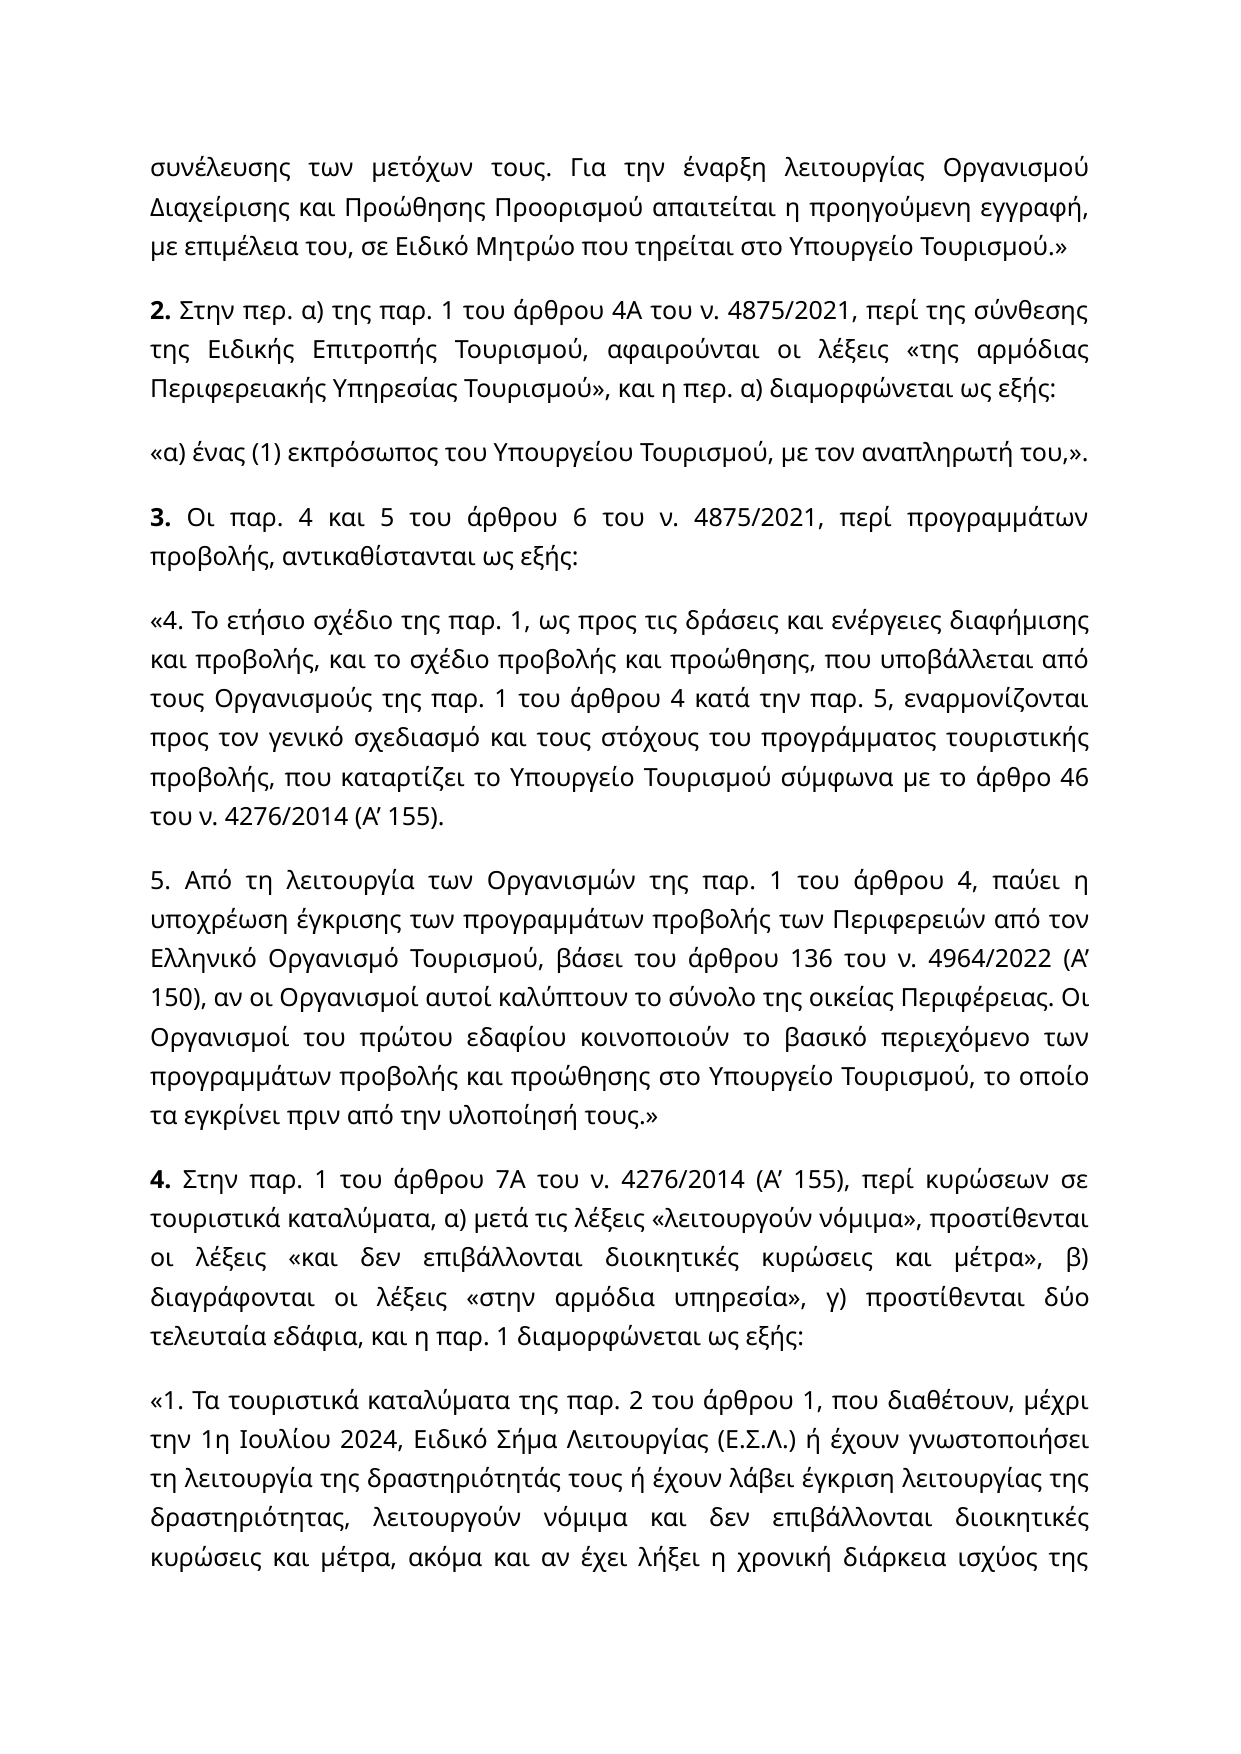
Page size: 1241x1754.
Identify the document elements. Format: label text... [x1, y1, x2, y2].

text 4. Στην παρ. 1 του άρθρου 7Α του ν. 4276/2014 (Α’ 155), περί κυρώσεων σε τουριστικά καταλύματα, α) μετά τις λέξεις «λειτουργούν νόμιμα», προστίθενται οι λέξεις «και δεν επιβάλλονται διοικητικές κυρώσεις και μέτρα», β) διαγράφονται οι λέξεις «στην αρμόδια υπηρεσία», γ) προστίθενται δύο τελευταία εδάφια, και η παρ. 1 διαμορφώνεται ως εξής: [150, 1162, 1090, 1352]
text συνέλευσης των μετόχων τους. Για την έναρξη λειτουργίας Οργανισμού Διαχείρισης και Προώθησης Προορισμού απαιτείται η προηγούμενη εγγραφή, με επιμέλεια του, σε Ειδικό Μητρώο που τηρείται στο Υπουργείο Τουρισμού.» [150, 150, 1090, 262]
text «α) ένας (1) εκπρόσωπος του Υπουργείου Τουρισμού, με τον αναπληρωτή του,». [150, 435, 1090, 469]
text 5. Από τη λειτουργία των Οργανισμών της παρ. 1 του άρθρου 4, παύει η υποχρέωση έγκρισης των προγραμμάτων προβολής των Περιφερειών από τον Ελληνικό Οργανισμό Τουρισμού, βάσει του άρθρου 136 του ν. 4964/2022 (Α’ 150), αν οι Οργανισμοί αυτοί καλύπτουν το σύνολο της οικείας Περιφέρειας. Οι Οργανισμοί του πρώτου εδαφίου κοινοποιούν το βασικό περιεχόμενο των προγραμμάτων προβολής και προώθησης στο Υπουργείο Τουρισμού, το οποίο τα εγκρίνει πριν από την υλοποίησή τους.» [150, 862, 1090, 1132]
text «4. Το ετήσιο σχέδιο της παρ. 1, ως προς τις δράσεις και ενέργειες διαφήμισης και προβολής, και το σχέδιο προβολής και προώθησης, που υποβάλλεται από τους Οργανισμούς της παρ. 1 του άρθρου 4 κατά την παρ. 5, εναρμονίζονται προς τον γενικό σχεδιασμό και τους στόχους του προγράμματος τουριστικής προβολής, που καταρτίζει το Υπουργείο Τουρισμού σύμφωνα με το άρθρο 46 του ν. 4276/2014 (Α’ 155). [150, 602, 1090, 832]
text 3. Οι παρ. 4 και 5 του άρθρου 6 του ν. 4875/2021, περί προγραμμάτων προβολής, αντικαθίστανται ως εξής: [150, 499, 1090, 572]
text «1. Τα τουριστικά καταλύματα της παρ. 2 του άρθρου 1, που διαθέτουν, μέχρι την 1η Ιουλίου 2024, Ειδικό Σήμα Λειτουργίας (Ε.Σ.Λ.) ή έχουν γνωστοποιήσει τη λειτουργία της δραστηριότητάς τους ή έχουν λάβει έγκριση λειτουργίας της δραστηριότητας, λειτουργούν νόμιμα και δεν επιβάλλονται διοικητικές κυρώσεις και μέτρα, ακόμα και αν έχει λήξει η χρονική διάρκεια ισχύος της [150, 1382, 1090, 1573]
text 2. Στην περ. α) της παρ. 1 του άρθρου 4Α του ν. 4875/2021, περί της σύνθεσης της Ειδικής Επιτροπής Τουρισμού, αφαιρούνται οι λέξεις «της αρμόδιας Περιφερειακής Υπηρεσίας Τουρισμού», και η περ. α) διαμορφώνεται ως εξής: [150, 292, 1090, 405]
